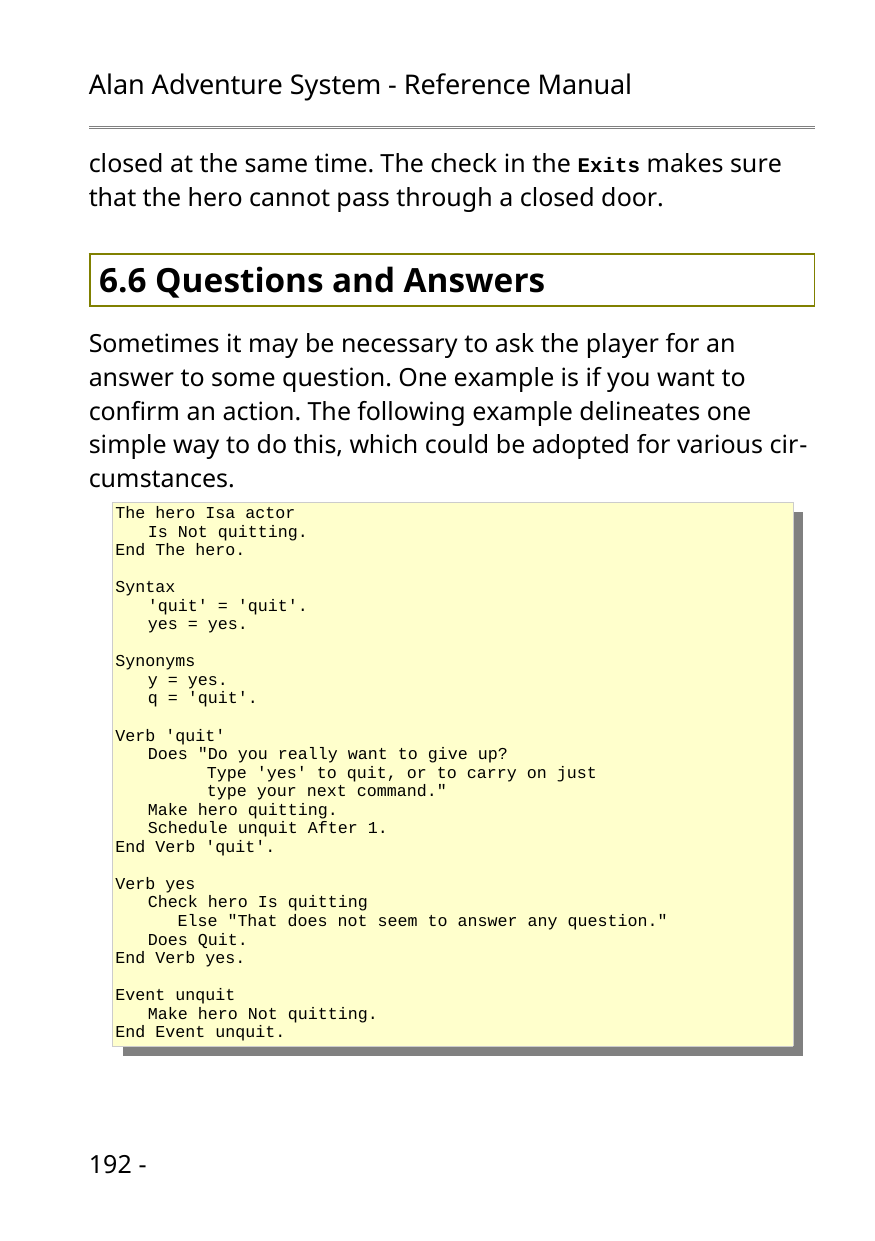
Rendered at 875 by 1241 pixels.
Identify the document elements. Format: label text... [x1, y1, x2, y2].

subtitle Questions and Answers [91, 255, 814, 305]
text closed at the same time. The check in the Exits makes sure that the hero cannot pass through a closed door. [88, 146, 815, 213]
text Sometimes it may be necessary to ask the player for an answer to some ques­tion. One example is if you want to confirm an action. The following example delineates one simple way to do this, which could be adopted for various cir­cumstances. [88, 326, 815, 495]
text The hero Isa actor Is Not quitting. End The hero. Syntax 'quit' = 'quit'. yes = yes. Synonyms y = yes. q = 'quit'. Verb 'quit' Does "Do you really want to give up? Type 'yes' to quit, or to carry on just type your next command." Make hero quitting. Schedule unquit After 1. End Verb 'quit'. Verb yes Check hero Is quitting Else "That does not seem to answer any question." Does Quit. End Verb yes. Event unquit Make hero Not quitting. End Event unquit. [113, 503, 793, 1046]
